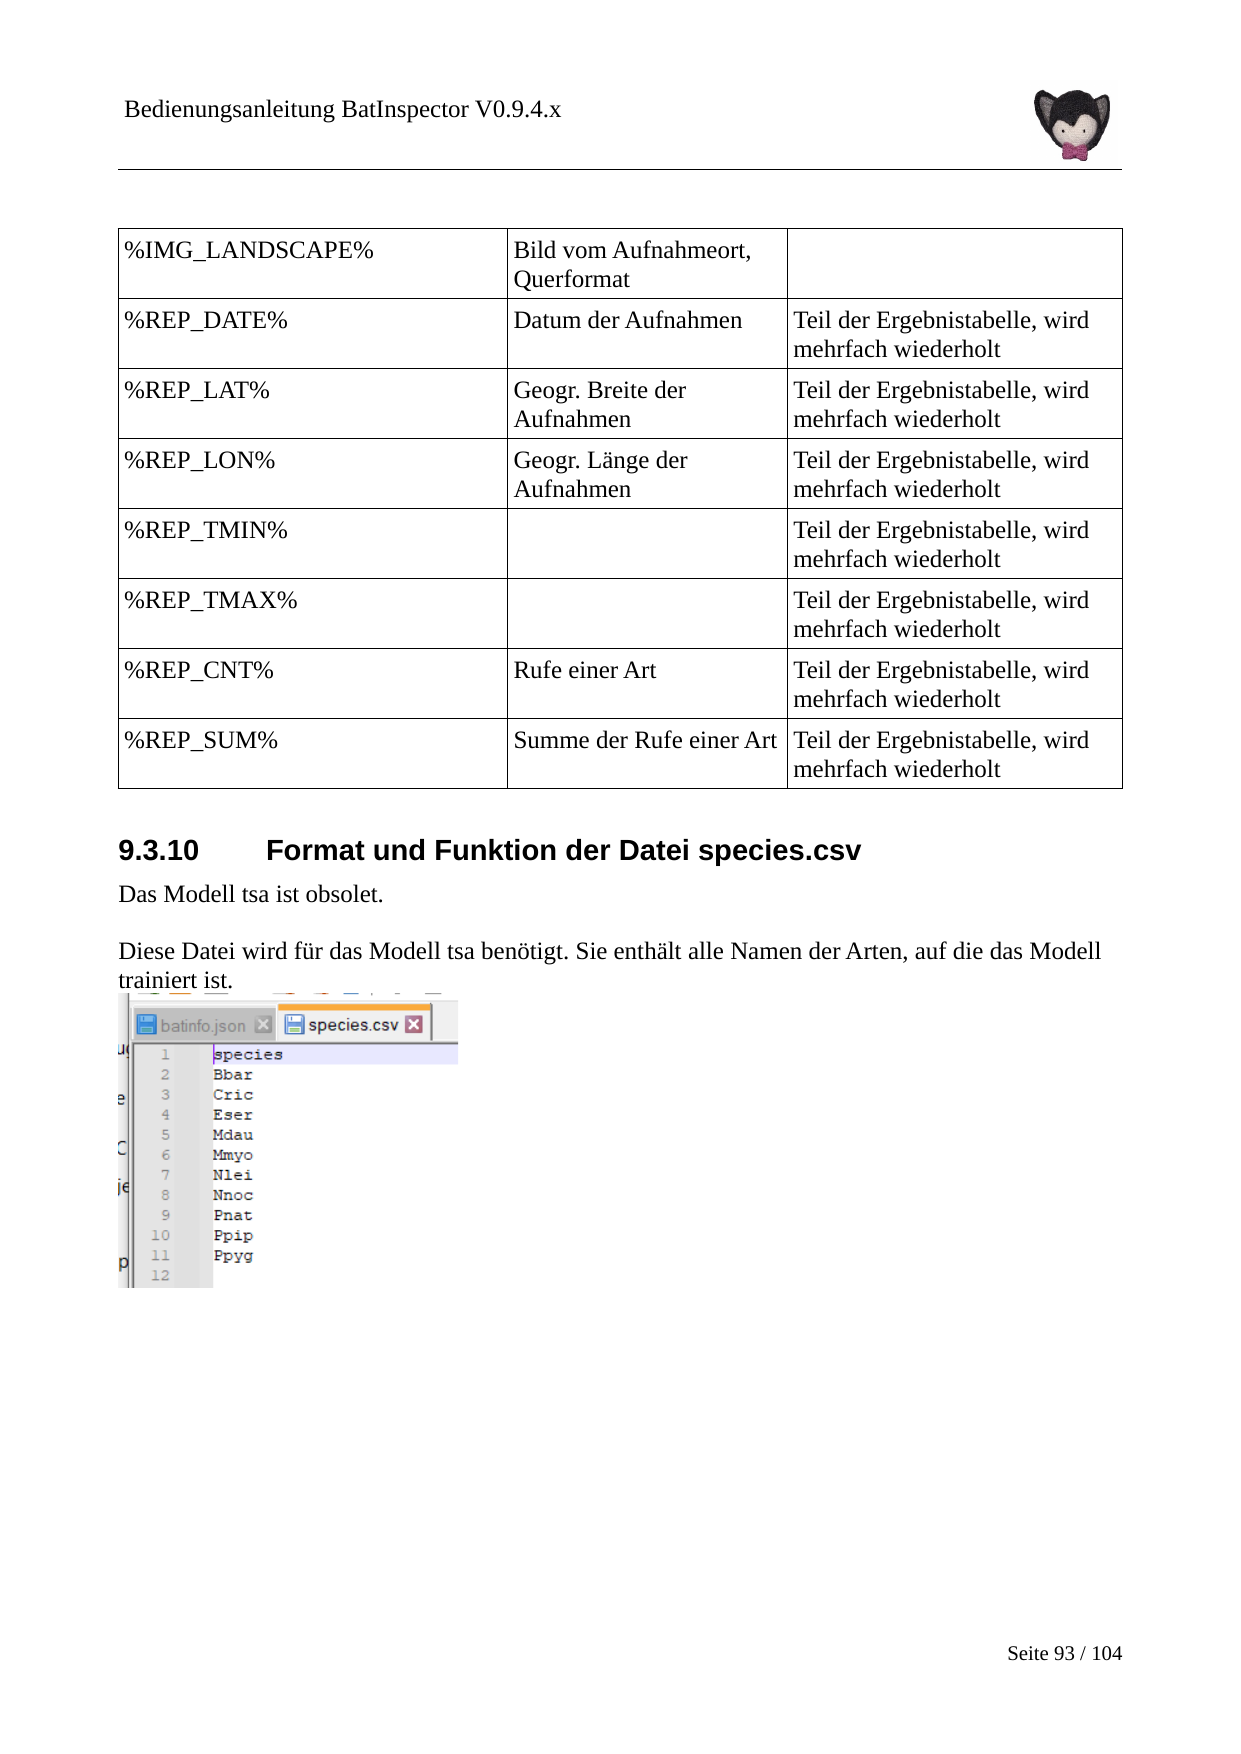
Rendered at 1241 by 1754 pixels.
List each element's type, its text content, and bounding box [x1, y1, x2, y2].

table_cell [508, 579, 787, 648]
table_cell Teil der Ergebnistabelle, wird mehrfach wiederholt [788, 439, 1122, 508]
table_cell Bild vom Aufnahmeort, Querformat [508, 229, 787, 298]
table_cell [508, 509, 787, 578]
table_cell %REP_TMIN% [119, 509, 507, 578]
table_cell %REP_CNT% [119, 649, 507, 718]
table_cell %REP_SUM% [119, 719, 507, 788]
picture [1030, 80, 1119, 169]
table_cell [788, 229, 1122, 298]
table_cell %REP_LAT% [119, 369, 507, 438]
table_cell Teil der Ergebnistabelle, wird mehrfach wiederholt [788, 649, 1122, 718]
table_cell Teil der Ergebnistabelle, wird mehrfach wiederholt [788, 299, 1122, 368]
table_cell Datum der Aufnahmen [508, 299, 787, 368]
table_cell Teil der Ergebnistabelle, wird mehrfach wiederholt [788, 369, 1122, 438]
table_cell %IMG_LANDSCAPE% [119, 229, 507, 298]
table_cell Teil der Ergebnistabelle, wird mehrfach wiederholt [788, 509, 1122, 578]
table_cell %REP_LON% [119, 439, 507, 508]
text Diese Datei wird für das Modell tsa benötigt. Sie enthält alle Namen der Arten, auf die das Modell trainiert ist. [118, 936, 1122, 994]
table_cell Teil der Ergebnistabelle, wird mehrfach wiederholt [788, 719, 1122, 788]
table_cell %REP_DATE% [119, 299, 507, 368]
table_cell Geogr. Breite der Aufnahmen [508, 369, 787, 438]
table_cell Teil der Ergebnistabelle, wird mehrfach wiederholt [788, 579, 1122, 648]
table_cell Rufe einer Art [508, 649, 787, 718]
table_cell Summe der Rufe einer Art [508, 719, 787, 788]
subtitle Format und Funktion der Datei species.csv [118, 833, 1122, 866]
text Das Modell tsa ist obsolet. [118, 879, 1122, 907]
picture [118, 993, 459, 1288]
table_cell Geogr. Länge der Aufnahmen [508, 439, 787, 508]
table_cell %REP_TMAX% [119, 579, 507, 648]
